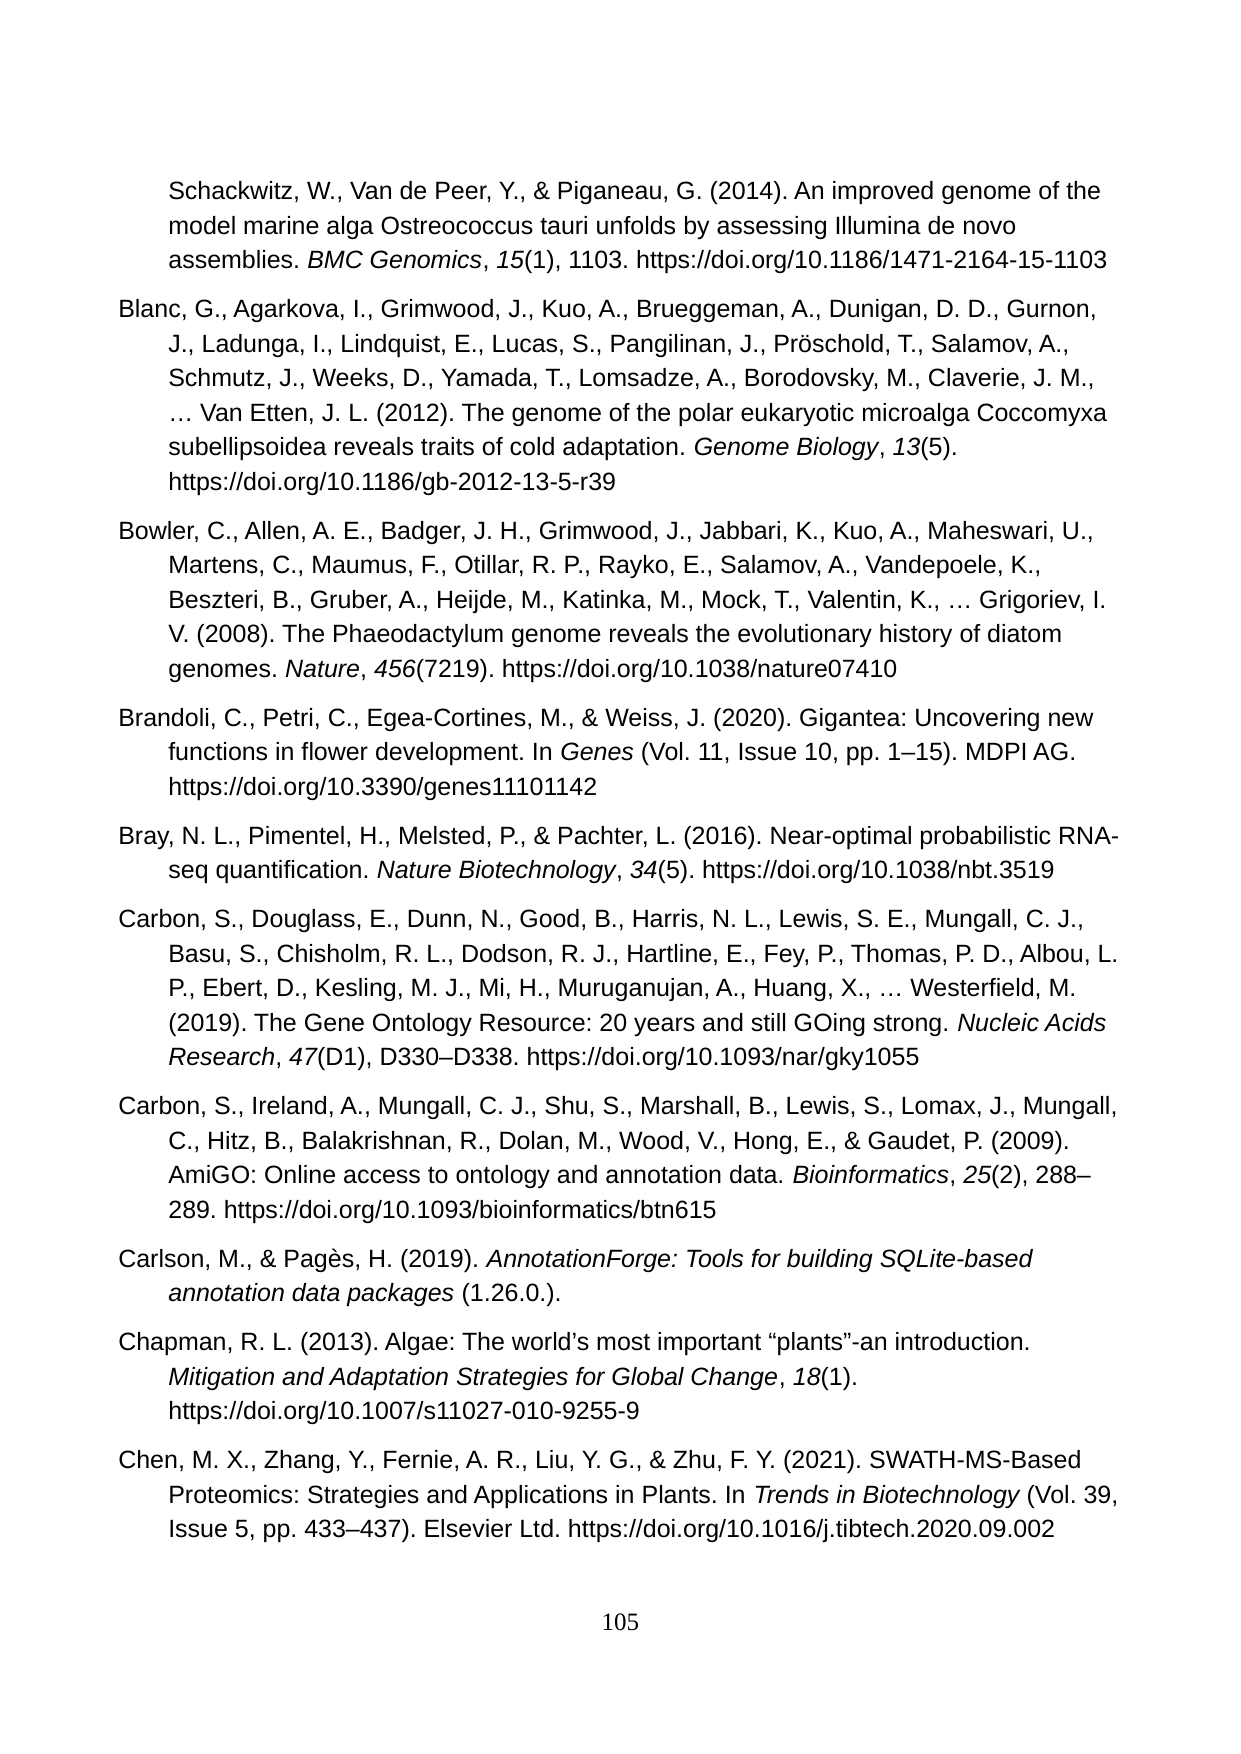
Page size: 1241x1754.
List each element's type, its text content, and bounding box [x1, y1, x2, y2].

text Carlson, M., & Pagès, H. (2019). AnnotationForge: Tools for building SQLite-based annotation data packages (1.26.0.). [118, 1244, 1122, 1307]
text Bray, N. L., Pimentel, H., Melsted, P., & Pachter, L. (2016). Near-optimal probabilistic RNA-seq quantification. Nature Biotechnology, 34(5). https://doi.org/10.1038/nbt.3519 [118, 821, 1122, 884]
text Blanc, G., Agarkova, I., Grimwood, J., Kuo, A., Brueggeman, A., Dunigan, D. D., Gurnon, J., Ladunga, I., Lindquist, E., Lucas, S., Pangilinan, J., Pröschold, T., Salamov, A., Schmutz, J., Weeks, D., Yamada, T., Lomsadze, A., Borodovsky, M., Claverie, J. M., … Van Etten, J. L. (2012). The genome of the polar eukaryotic microalga Coccomyxa subellipsoidea reveals traits of cold adaptation. Genome Biology, 13(5). https://doi.org/10.1186/gb-2012-13-5-r39 [118, 294, 1122, 496]
text Carbon, S., Ireland, A., Mungall, C. J., Shu, S., Marshall, B., Lewis, S., Lomax, J., Mungall, C., Hitz, B., Balakrishnan, R., Dolan, M., Wood, V., Hong, E., & Gaudet, P. (2009). AmiGO: Online access to ontology and annotation data. Bioinformatics, 25(2), 288–289. https://doi.org/10.1093/bioinformatics/btn615 [118, 1091, 1122, 1223]
text Chapman, R. L. (2013). Algae: The world’s most important “plants”-an introduction. Mitigation and Adaptation Strategies for Global Change, 18(1). https://doi.org/10.1007/s11027-010-9255-9 [118, 1327, 1122, 1425]
text Brandoli, C., Petri, C., Egea-Cortines, M., & Weiss, J. (2020). Gigantea: Uncovering new functions in flower development. In Genes (Vol. 11, Issue 10, pp. 1–15). MDPI AG. https://doi.org/10.3390/genes11101142 [118, 703, 1122, 801]
text Schackwitz, W., Van de Peer, Y., & Piganeau, G. (2014). An improved genome of the model marine alga Ostreococcus tauri unfolds by assessing Illumina de novo assemblies. BMC Genomics, 15(1), 1103. https://doi.org/10.1186/1471-2164-15-1103 [118, 176, 1122, 274]
text Carbon, S., Douglass, E., Dunn, N., Good, B., Harris, N. L., Lewis, S. E., Mungall, C. J., Basu, S., Chisholm, R. L., Dodson, R. J., Hartline, E., Fey, P., Thomas, P. D., Albou, L. P., Ebert, D., Kesling, M. J., Mi, H., Muruganujan, A., Huang, X., … Westerfield, M. (2019). The Gene Ontology Resource: 20 years and still GOing strong. Nucleic Acids Research, 47(D1), D330–D338. https://doi.org/10.1093/nar/gky1055 [118, 904, 1122, 1071]
text Chen, M. X., Zhang, Y., Fernie, A. R., Liu, Y. G., & Zhu, F. Y. (2021). SWATH-MS-Based Proteomics: Strategies and Applications in Plants. In Trends in Biotechnology (Vol. 39, Issue 5, pp. 433–437). Elsevier Ltd. https://doi.org/10.1016/j.tibtech.2020.09.002 [118, 1445, 1122, 1543]
text Bowler, C., Allen, A. E., Badger, J. H., Grimwood, J., Jabbari, K., Kuo, A., Maheswari, U., Martens, C., Maumus, F., Otillar, R. P., Rayko, E., Salamov, A., Vandepoele, K., Beszteri, B., Gruber, A., Heijde, M., Katinka, M., Mock, T., Valentin, K., … Grigoriev, I. V. (2008). The Phaeodactylum genome reveals the evolutionary history of diatom genomes. Nature, 456(7219). https://doi.org/10.1038/nature07410 [118, 516, 1122, 682]
